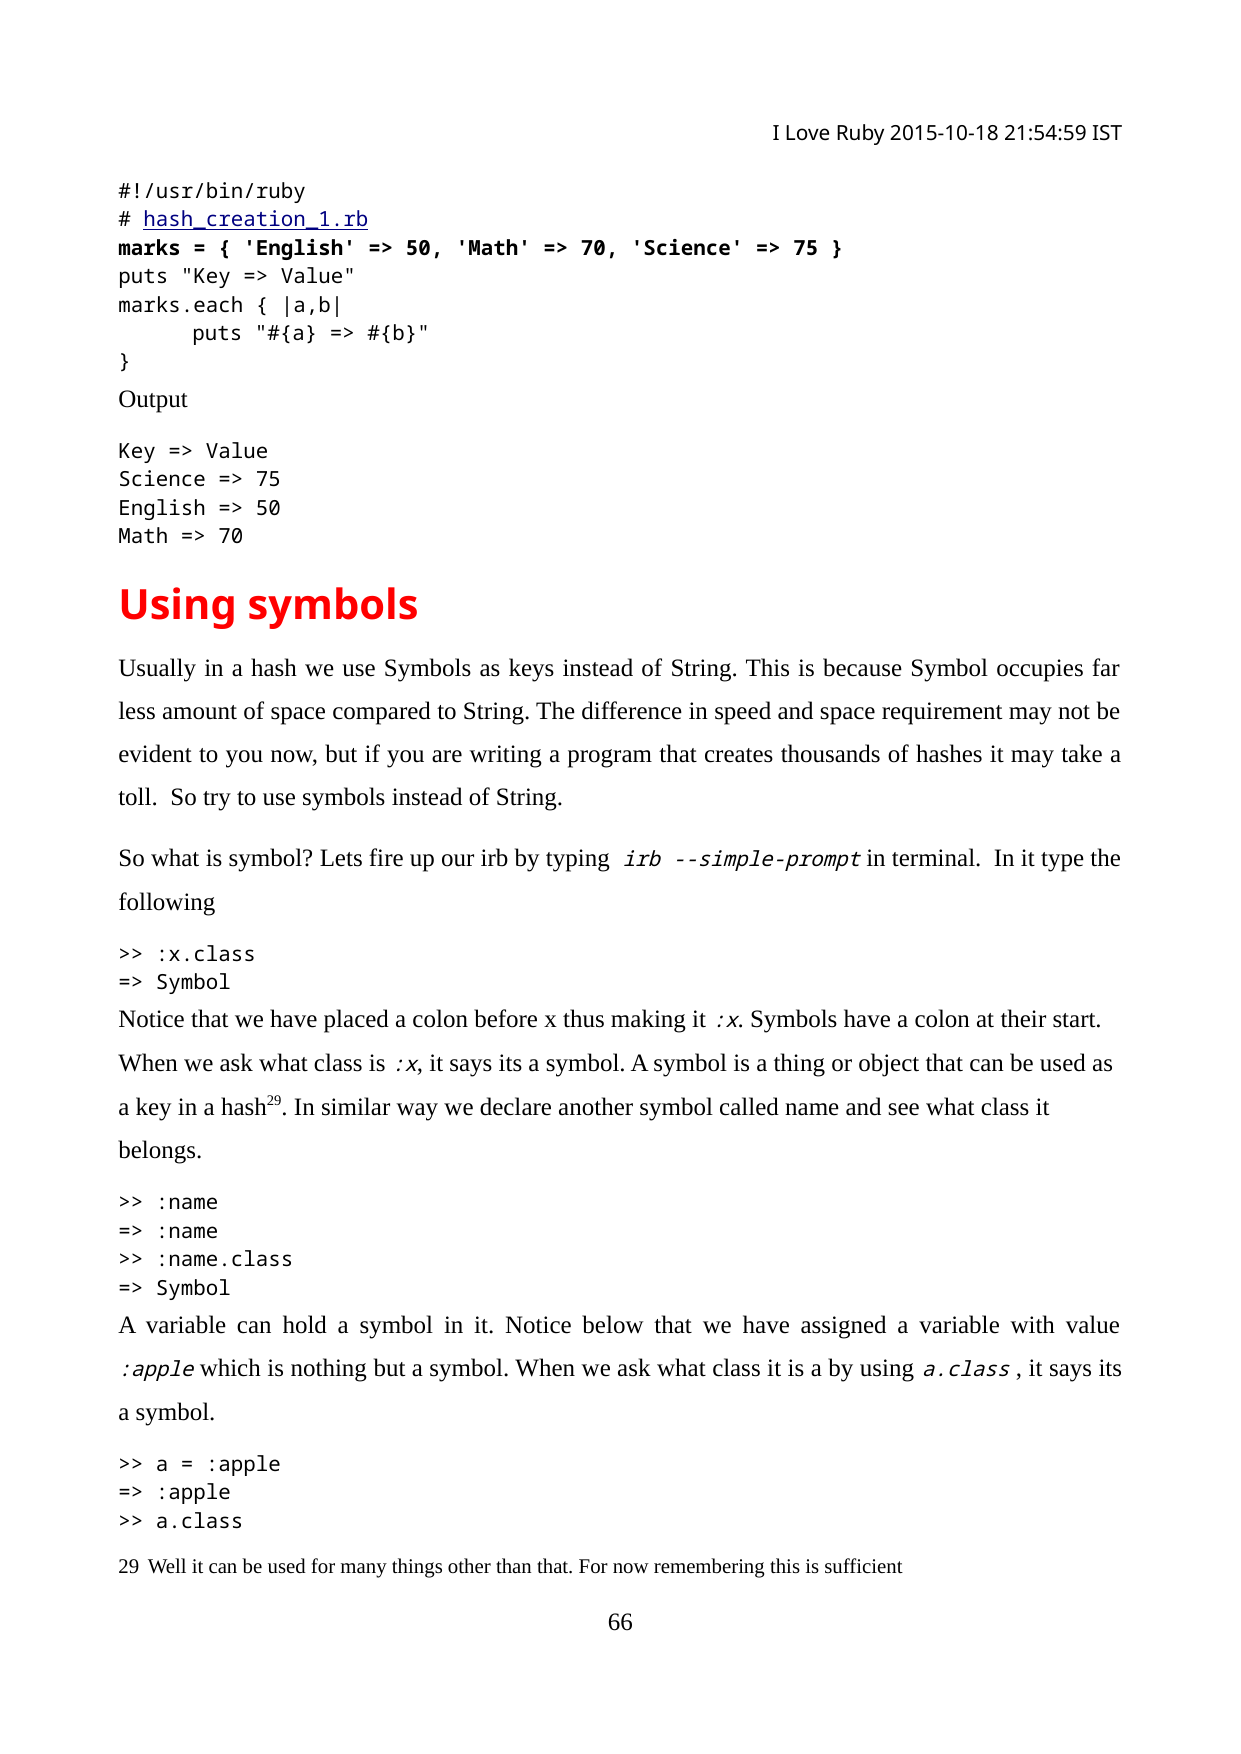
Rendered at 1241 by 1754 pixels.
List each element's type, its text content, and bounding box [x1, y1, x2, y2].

text } [118, 347, 1122, 375]
text Usually in a hash we use Symbols as keys instead of String. This is because Symbol occupies far less amount of space compared to String. The difference in speed and space requirement may not be evident to you now, but if you are writing a program that creates thousands of hashes it may take a toll. So try to use symbols instead of String. [118, 653, 1122, 811]
text => :apple [118, 1477, 1122, 1506]
text => Symbol [118, 967, 1122, 996]
text Well it can be used for many things other than that. For now remembering this is sufficient [118, 1553, 1122, 1578]
text # hash_creation_1.rb [118, 204, 1122, 233]
text marks.each { |a,b| [118, 290, 1122, 318]
text >> a = :apple [118, 1449, 1122, 1477]
text Output [118, 384, 1122, 413]
text Math => 70 [118, 521, 1122, 550]
text => :name [118, 1216, 1122, 1244]
text puts "Key => Value" [118, 261, 1122, 290]
text Notice that we have placed a colon before x thus making it :x. Symbols have a colon at their start. When we ask what class is :x, it says its a symbol. A symbol is a thing or object that can be used as a key in a hash. In similar way we declare another symbol called name and see what class it belongs. [118, 1004, 1122, 1164]
text >> :name [118, 1187, 1122, 1216]
text English => 50 [118, 493, 1122, 521]
text puts "#{a} => #{b}" [118, 318, 1122, 347]
text Science => 75 [118, 464, 1122, 493]
text >> :x.class [118, 939, 1122, 967]
subtitle Using symbols [118, 575, 1122, 631]
text => Symbol [118, 1273, 1122, 1301]
text So what is symbol? Lets fire up our irb by typing irb --simple-prompt in terminal. In it type the following [118, 843, 1122, 916]
text Key => Value [118, 436, 1122, 464]
text >> :name.class [118, 1244, 1122, 1273]
text #!/usr/bin/ruby [118, 176, 1122, 204]
text A variable can hold a symbol in it. Notice below that we have assigned a variable with value :apple which is nothing but a symbol. When we ask what class it is a by using a.class , it says its a symbol. [118, 1310, 1122, 1426]
text marks = { 'English' => 50, 'Math' => 70, 'Science' => 75 } [118, 233, 1122, 261]
text >> a.class [118, 1506, 1122, 1534]
